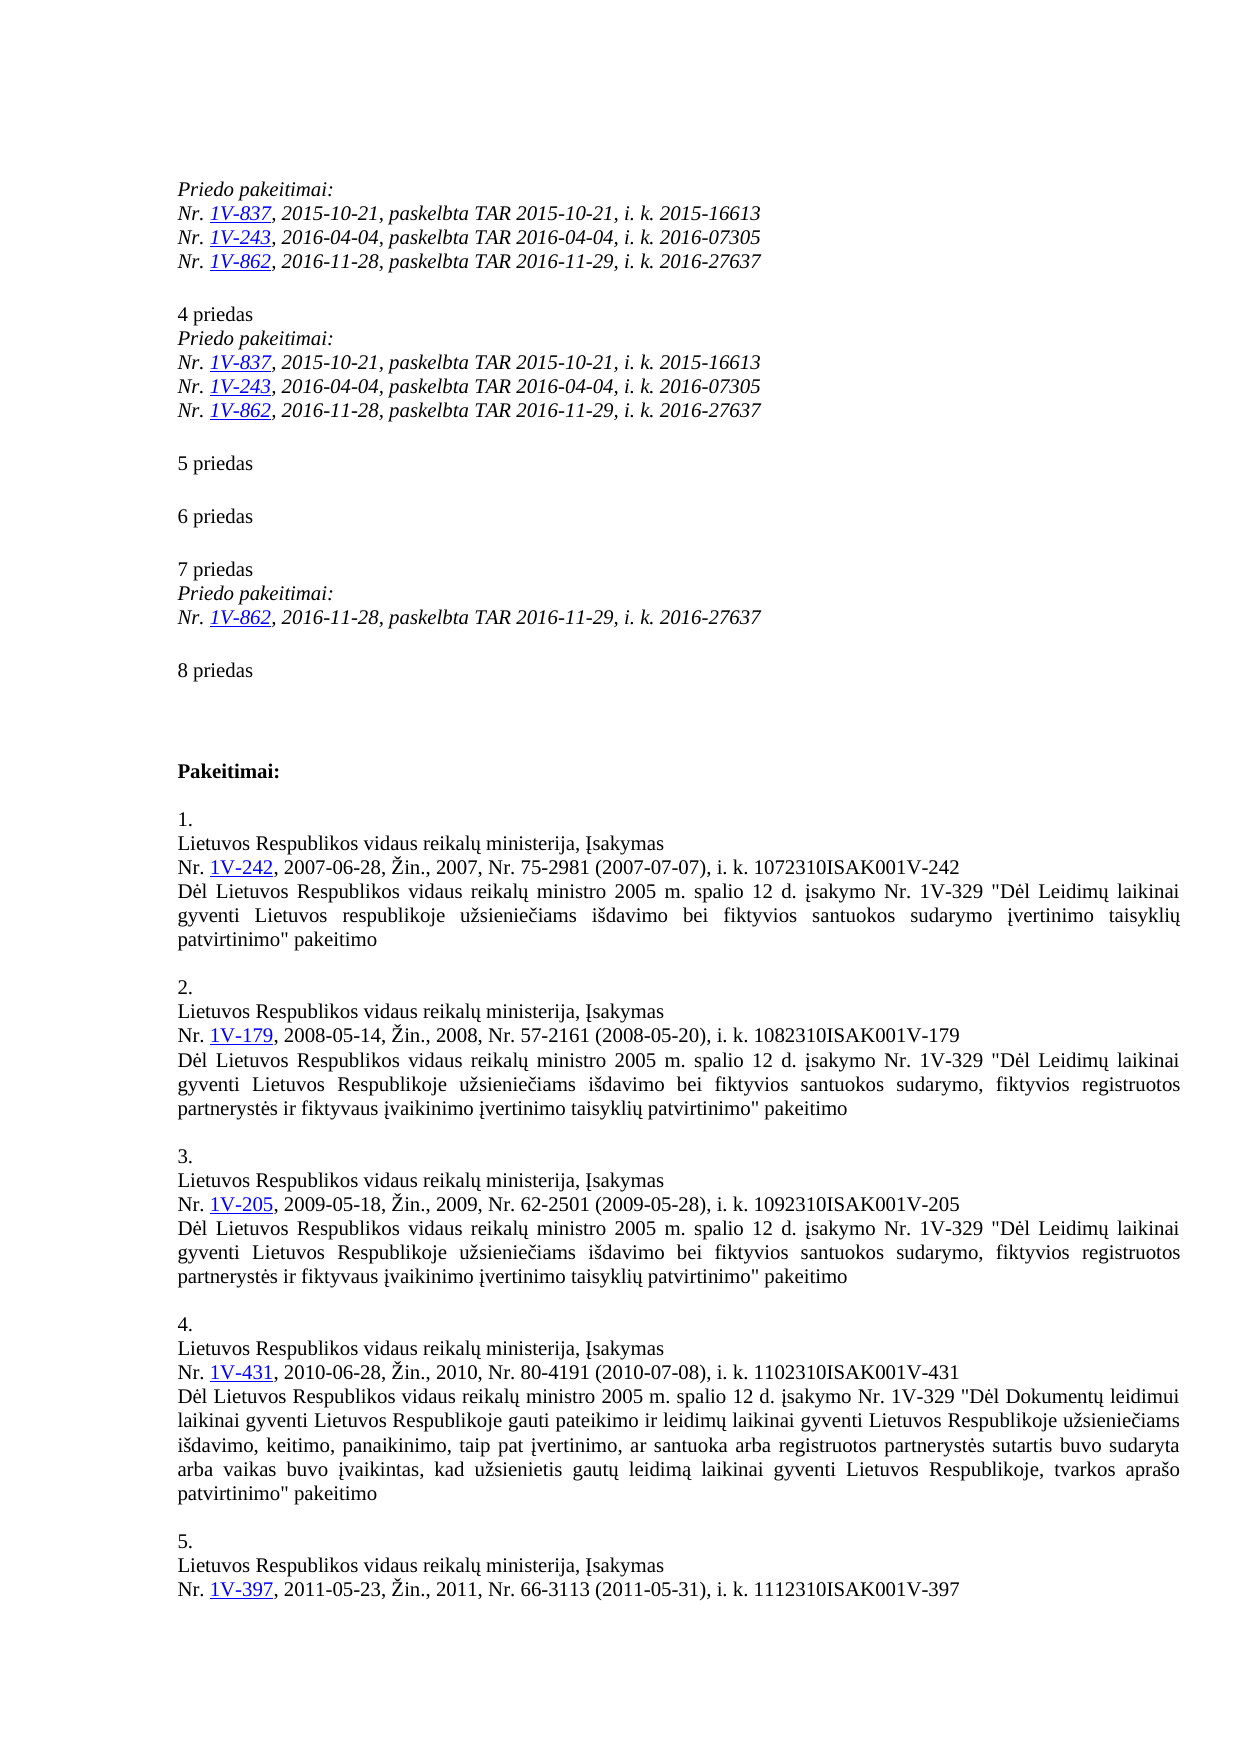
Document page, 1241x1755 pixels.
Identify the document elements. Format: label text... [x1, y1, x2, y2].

text Dėl Lietuvos Respublikos vidaus reikalų ministro 2005 m. spalio 12 d. įsakymo Nr. 1V-329 "Dėl Leidimų laikinai gyventi Lietuvos Respublikoje užsieniečiams išdavimo bei fiktyvios santuokos sudarymo, fiktyvios registruotos partnerystės ir fiktyvaus įvaikinimo įvertinimo taisyklių patvirtinimo" pakeitimo [177, 1216, 1181, 1288]
text Nr. 1V-837, 2015-10-21, paskelbta TAR 2015-10-21, i. k. 2015-16613 [177, 350, 1181, 374]
text Nr. 1V-431, 2010-06-28, Žin., 2010, Nr. 80-4191 (2010-07-08), i. k. 1102310ISAK001V-431 [177, 1360, 1181, 1384]
text 7 priedas [177, 557, 1181, 581]
text Nr. 1V-862, 2016-11-28, paskelbta TAR 2016-11-29, i. k. 2016-27637 [177, 398, 1181, 422]
text Nr. 1V-243, 2016-04-04, paskelbta TAR 2016-04-04, i. k. 2016-07305 [177, 225, 1181, 249]
text Nr. 1V-397, 2011-05-23, Žin., 2011, Nr. 66-3113 (2011-05-31), i. k. 1112310ISAK001V-397 [177, 1577, 1181, 1601]
text 4. [177, 1312, 1181, 1336]
text Lietuvos Respublikos vidaus reikalų ministerija, Įsakymas [177, 999, 1181, 1023]
text Priedo pakeitimai: [177, 581, 1181, 605]
text Dėl Lietuvos Respublikos vidaus reikalų ministro 2005 m. spalio 12 d. įsakymo Nr. 1V-329 "Dėl Leidimų laikinai gyventi Lietuvos Respublikoje užsieniečiams išdavimo bei fiktyvios santuokos sudarymo, fiktyvios registruotos partnerystės ir fiktyvaus įvaikinimo įvertinimo taisyklių patvirtinimo" pakeitimo [177, 1047, 1181, 1120]
text 5. [177, 1529, 1181, 1553]
text Nr. 1V-837, 2015-10-21, paskelbta TAR 2015-10-21, i. k. 2015-16613 [177, 201, 1181, 225]
text 5 priedas [177, 451, 1181, 475]
text 3. [177, 1144, 1181, 1168]
text 1. [177, 807, 1181, 831]
text 6 priedas [177, 504, 1181, 528]
text Lietuvos Respublikos vidaus reikalų ministerija, Įsakymas [177, 831, 1181, 855]
text Nr. 1V-243, 2016-04-04, paskelbta TAR 2016-04-04, i. k. 2016-07305 [177, 374, 1181, 398]
text Dėl Lietuvos Respublikos vidaus reikalų ministro 2005 m. spalio 12 d. įsakymo Nr. 1V-329 "Dėl Dokumentų leidimui laikinai gyventi Lietuvos Respublikoje gauti pateikimo ir leidimų laikinai gyventi Lietuvos Respublikoje užsieniečiams išdavimo, keitimo, panaikinimo, taip pat įvertinimo, ar santuoka arba registruotos partnerystės sutartis buvo sudaryta arba vaikas buvo įvaikintas, kad užsienietis gautų leidimą laikinai gyventi Lietuvos Respublikoje, tvarkos aprašo patvirtinimo" pakeitimo [177, 1384, 1181, 1505]
text Nr. 1V-862, 2016-11-28, paskelbta TAR 2016-11-29, i. k. 2016-27637 [177, 249, 1181, 273]
text 2. [177, 975, 1181, 999]
text Nr. 1V-862, 2016-11-28, paskelbta TAR 2016-11-29, i. k. 2016-27637 [177, 605, 1181, 629]
text 4 priedas [177, 302, 1181, 326]
text Priedo pakeitimai: [177, 326, 1181, 350]
text 8 priedas [177, 658, 1181, 682]
text Nr. 1V-242, 2007-06-28, Žin., 2007, Nr. 75-2981 (2007-07-07), i. k. 1072310ISAK001V-242 [177, 855, 1181, 879]
text Dėl Lietuvos Respublikos vidaus reikalų ministro 2005 m. spalio 12 d. įsakymo Nr. 1V-329 "Dėl Leidimų laikinai gyventi Lietuvos respublikoje užsieniečiams išdavimo bei fiktyvios santuokos sudarymo įvertinimo taisyklių patvirtinimo" pakeitimo [177, 879, 1181, 951]
text Lietuvos Respublikos vidaus reikalų ministerija, Įsakymas [177, 1553, 1181, 1577]
text Lietuvos Respublikos vidaus reikalų ministerija, Įsakymas [177, 1336, 1181, 1360]
text Pakeitimai: [177, 759, 1181, 783]
text Nr. 1V-179, 2008-05-14, Žin., 2008, Nr. 57-2161 (2008-05-20), i. k. 1082310ISAK001V-179 [177, 1023, 1181, 1047]
text Nr. 1V-205, 2009-05-18, Žin., 2009, Nr. 62-2501 (2009-05-28), i. k. 1092310ISAK001V-205 [177, 1192, 1181, 1216]
text Lietuvos Respublikos vidaus reikalų ministerija, Įsakymas [177, 1168, 1181, 1192]
text Priedo pakeitimai: [177, 177, 1181, 201]
